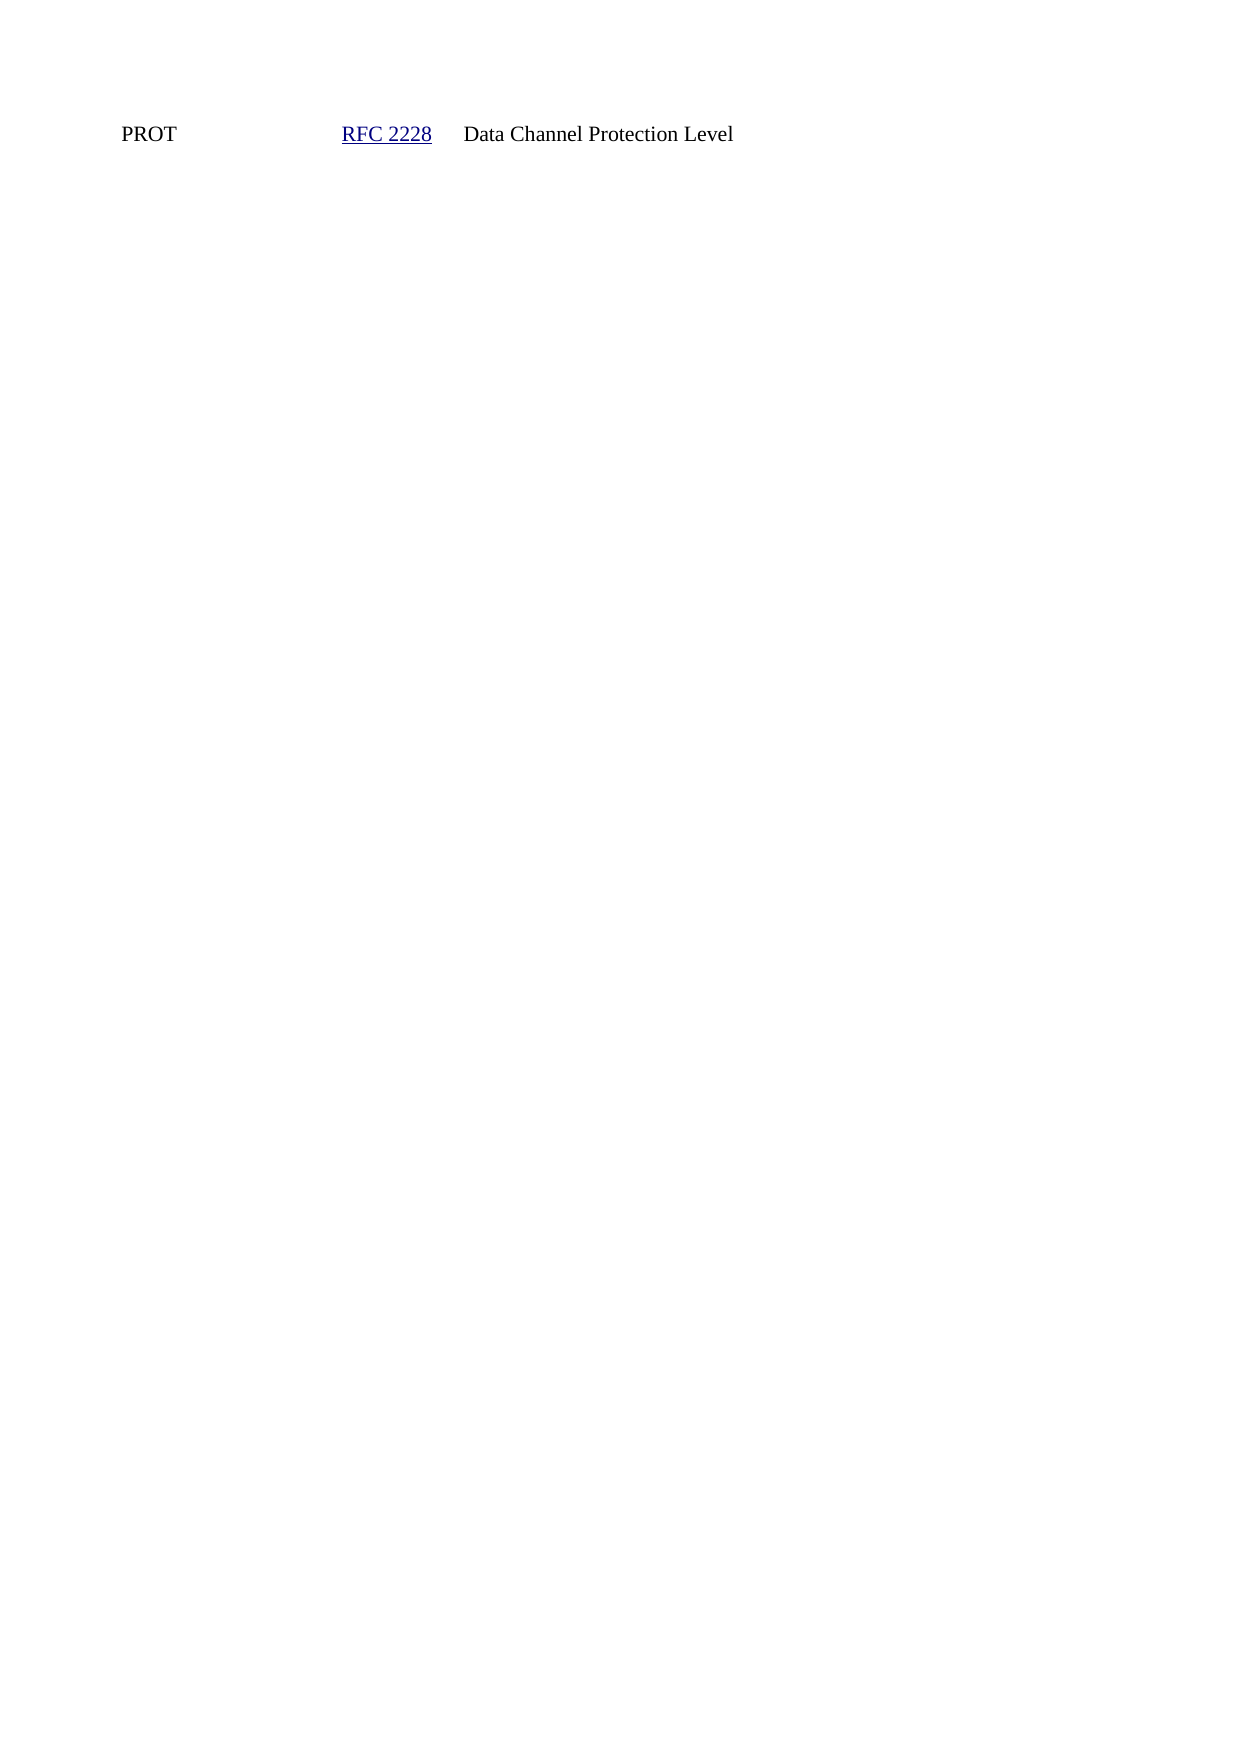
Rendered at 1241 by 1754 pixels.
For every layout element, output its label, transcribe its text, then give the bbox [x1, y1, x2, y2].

table_cell [228, 118, 338, 149]
table_cell Data Channel Protection Level [460, 118, 1123, 149]
table_cell PROT [118, 118, 228, 149]
table_cell RFC 2228 [339, 118, 460, 149]
